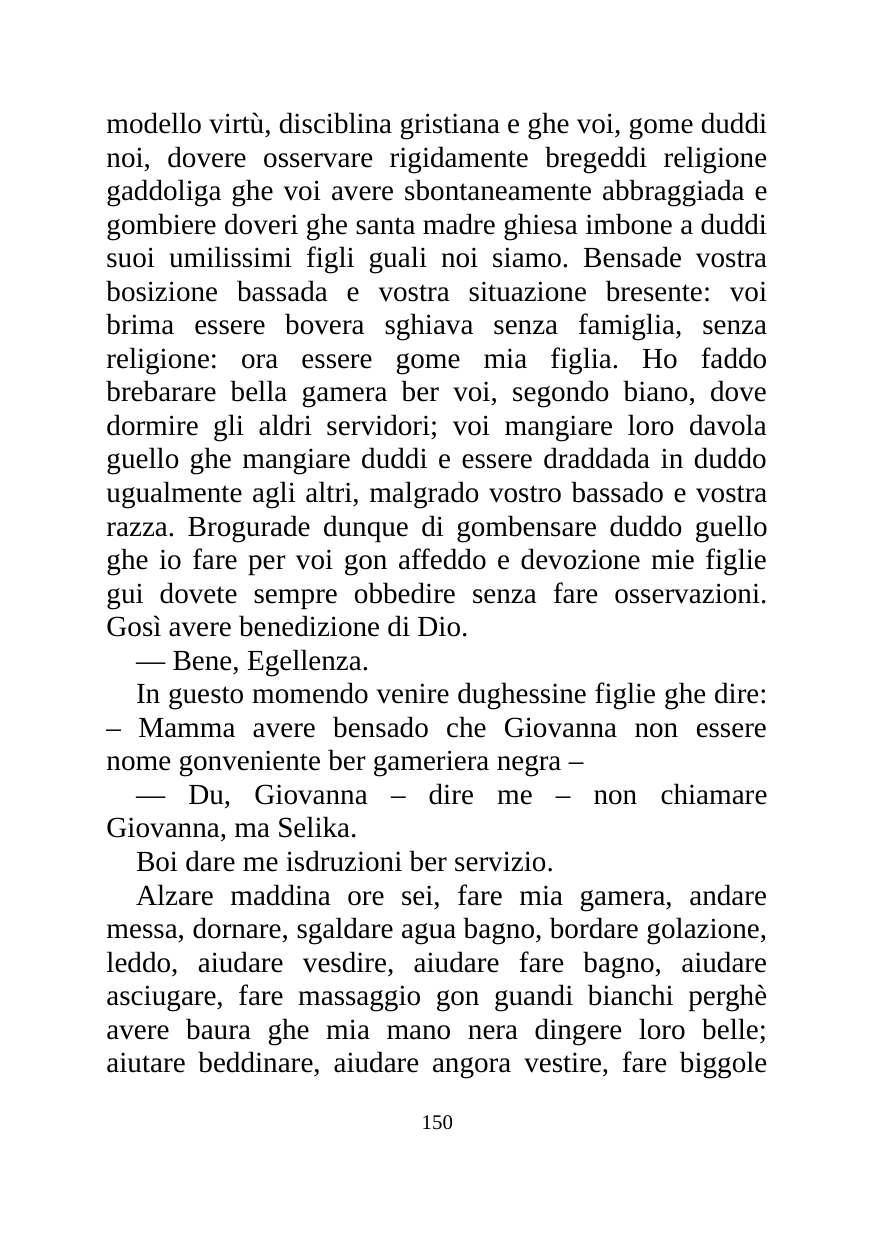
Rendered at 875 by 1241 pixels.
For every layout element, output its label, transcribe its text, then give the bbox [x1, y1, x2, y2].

text In guesto momendo venire dughessine figlie ghe dire: – Mamma avere bensado che Giovanna non essere nome gonveniente ber gameriera negra – [106, 676, 768, 777]
text — Bene, Egellenza. [106, 643, 768, 676]
text Boi dare me isdruzioni ber servizio. [106, 844, 768, 878]
text — Du, Giovanna – dire me – non chiamare Giovanna, ma Selika. [106, 777, 768, 844]
text Alzare maddina ore sei, fare mia gamera, andare messa, dornare, sgaldare agua bagno, bordare golazione, leddo, aiudare vesdire, aiudare fare bagno, aiudare asciugare, fare massaggio gon guandi bianchi perghè avere baura ghe mia mano nera dingere loro belle; aiutare beddinare, aiudare angora vestire, fare biggole [106, 878, 768, 1079]
text modello virtù, disciblina gristiana e ghe voi, gome duddi noi, dovere osservare rigidamente bregeddi religione gaddoliga ghe voi avere sbontaneamente abbraggiada e gombiere doveri ghe santa madre ghiesa imbone a duddi suoi umilissimi figli guali noi siamo. Bensade vostra bosizione bassada e vostra situazione bresente: voi brima essere bovera sghiava senza famiglia, senza religione: ora essere gome mia figlia. Ho faddo brebarare bella gamera ber voi, segondo biano, dove dormire gli aldri servidori; voi mangiare loro davola guello ghe mangiare duddi e essere draddada in duddo ugualmente agli altri, malgrado vostro bassado e vostra razza. Brogurade dunque di gombensare duddo guello ghe io fare per voi gon affeddo e devozione mie figlie gui dovete sempre obbedire senza fare osservazioni. Gosì avere benedizione di Dio. [106, 106, 768, 643]
